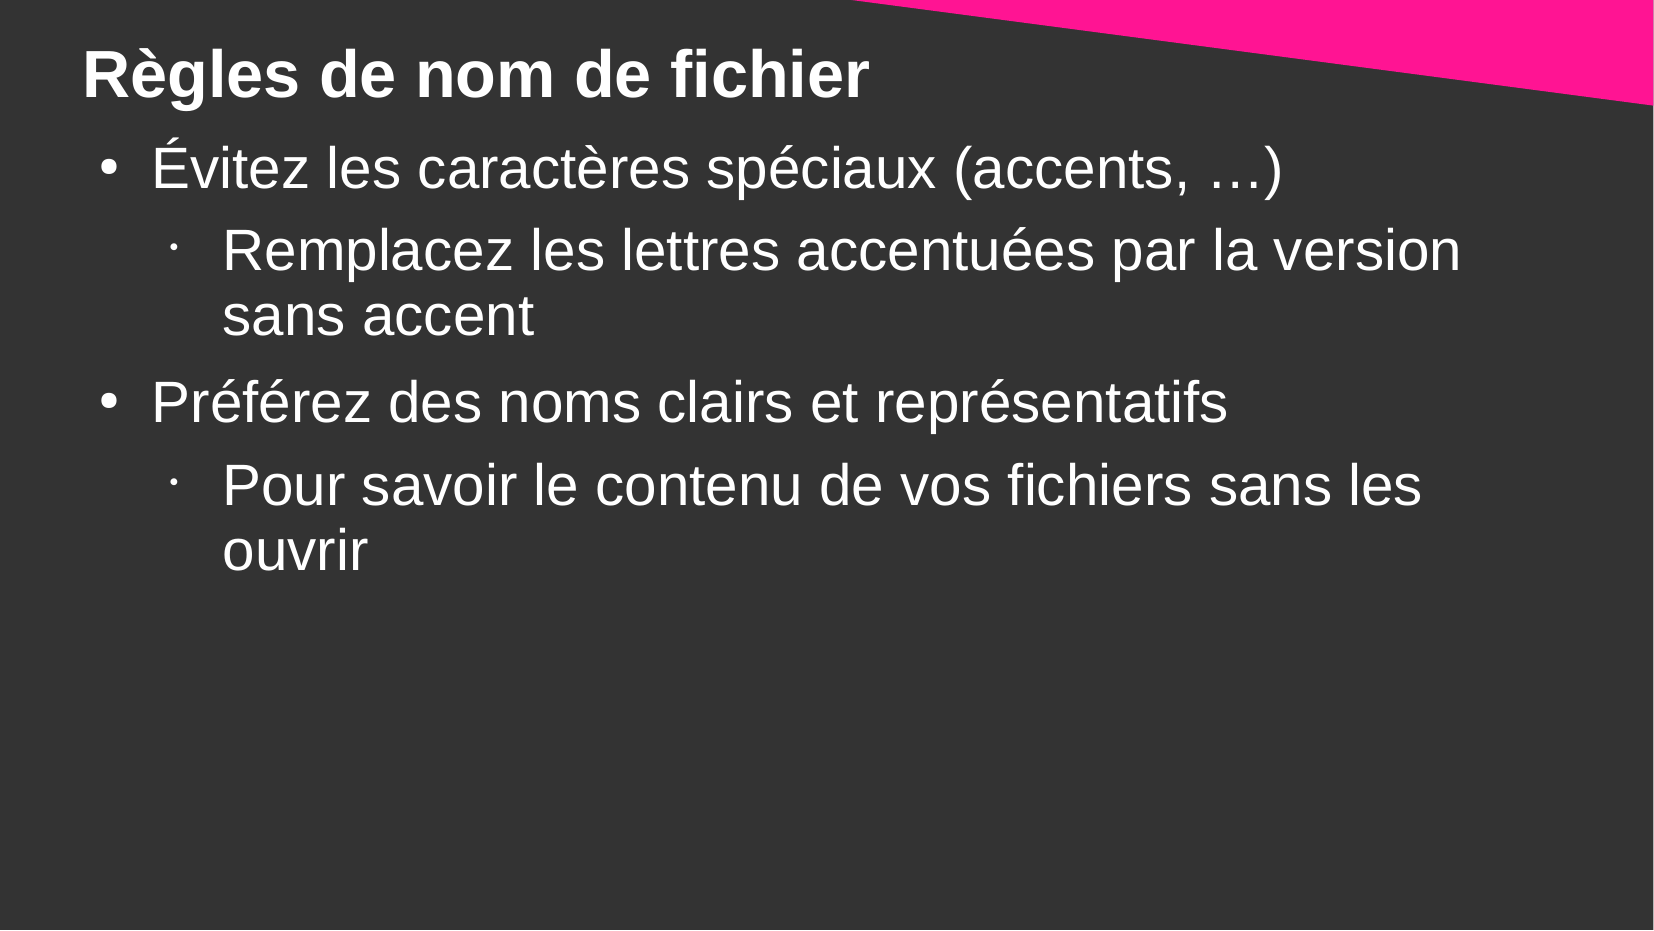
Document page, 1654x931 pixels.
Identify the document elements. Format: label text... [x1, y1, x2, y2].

list Évitez les caractères spéciaux (accents, …) Remplacez les lettres accentuées par la version sans accent Préférez des noms clairs et représentatifs Pour savoir le contenu de vos fichiers sans les ouvrir [80, 135, 1560, 886]
text_box [851, 0, 1654, 106]
title Règles de nom de fichier [82, 37, 1571, 122]
